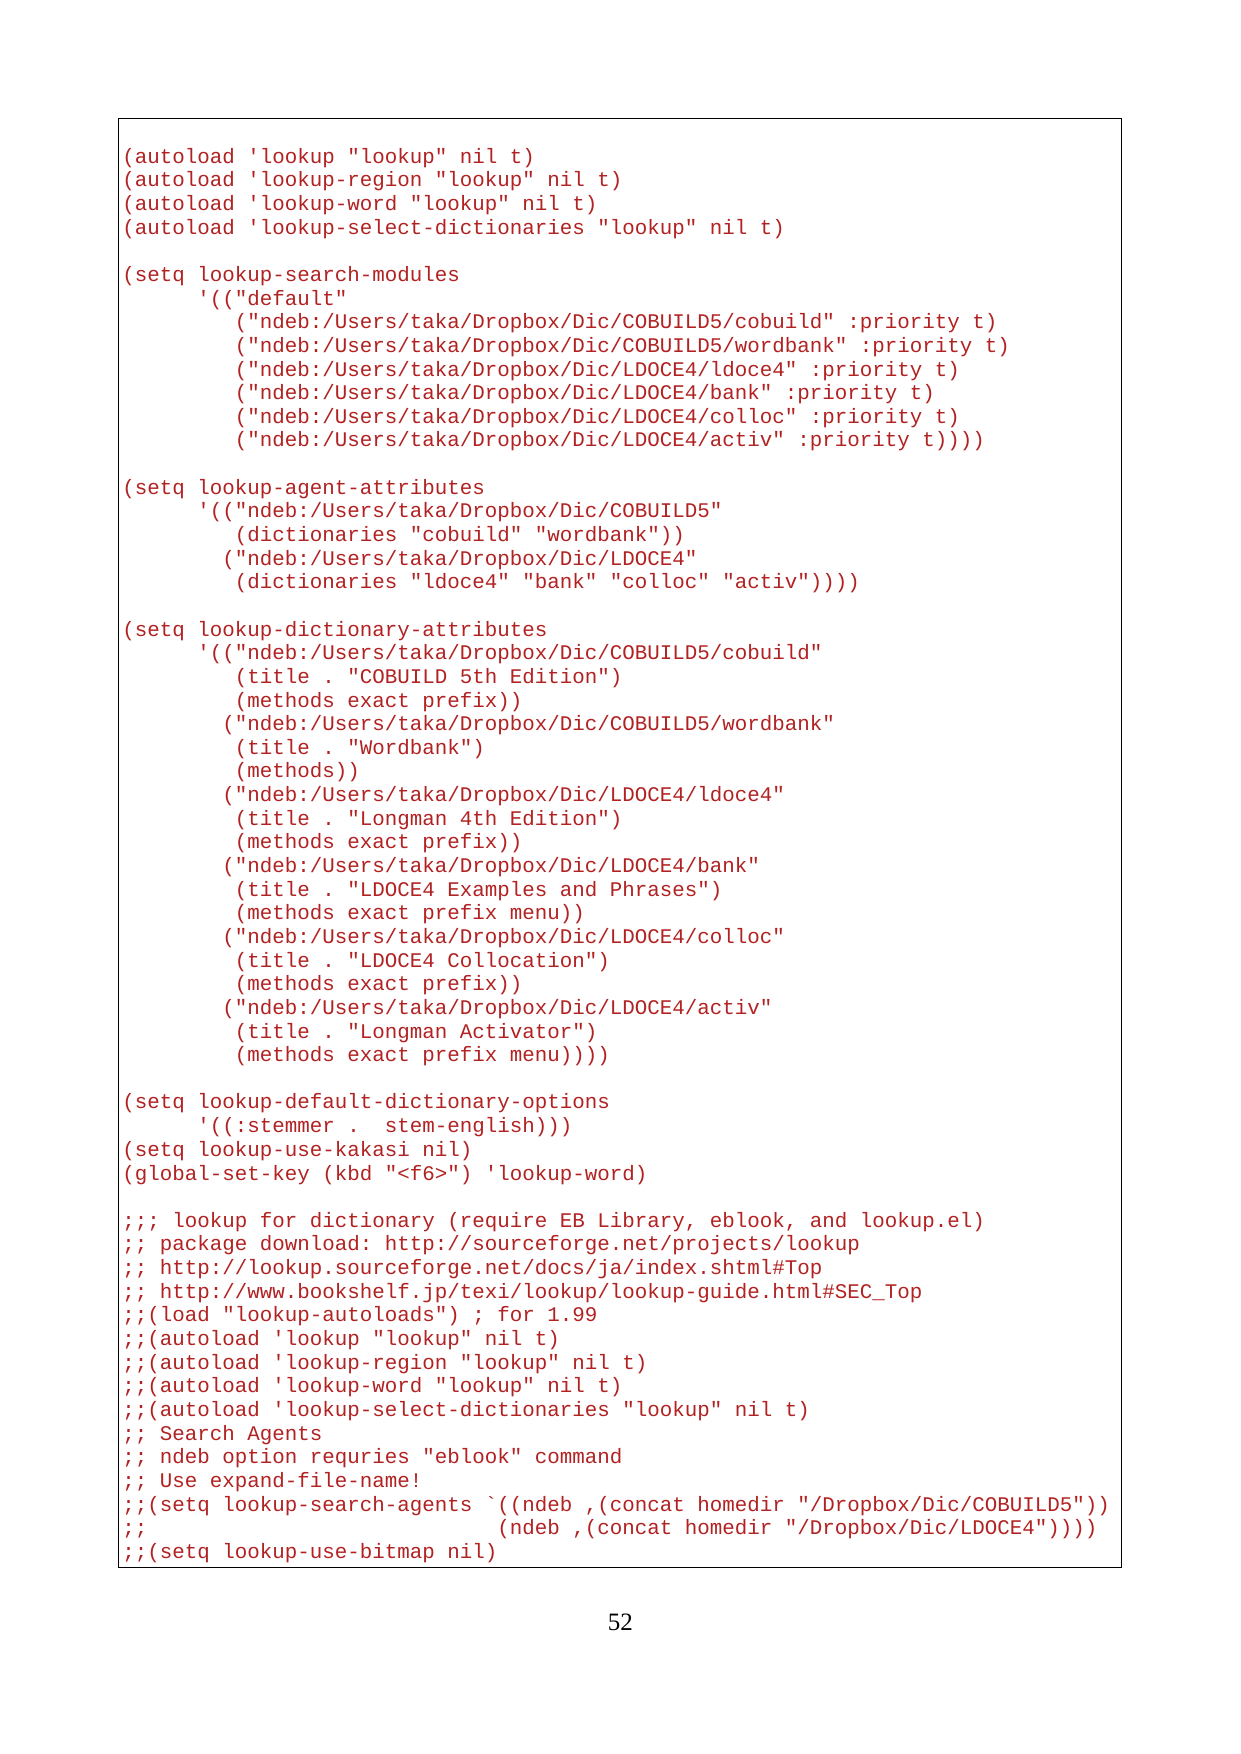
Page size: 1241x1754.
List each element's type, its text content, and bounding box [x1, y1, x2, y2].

text ("ndeb:/Users/taka/Dropbox/Dic/LDOCE4/ldoce4" :priority t) [119, 354, 1121, 378]
text ("ndeb:/Users/taka/Dropbox/Dic/LDOCE4/activ" [119, 993, 1121, 1017]
text ;;(setq lookup-search-agents `((ndeb ,(concat homedir "/Dropbox/Dic/COBUILD5")) [119, 1489, 1121, 1513]
text ("ndeb:/Users/taka/Dropbox/Dic/LDOCE4/activ" :priority t)))) [119, 426, 1121, 449]
text (autoload 'lookup-region "lookup" nil t) [119, 165, 1121, 189]
text ;; http://lookup.sourceforge.net/docs/ja/index.shtml#Top [119, 1253, 1121, 1277]
text ;; (ndeb ,(concat homedir "/Dropbox/Dic/LDOCE4")))) [119, 1513, 1121, 1537]
text (title . "Longman 4th Edition") [119, 804, 1121, 827]
text ("ndeb:/Users/taka/Dropbox/Dic/LDOCE4/bank" [119, 851, 1121, 875]
text ;;(autoload 'lookup-region "lookup" nil t) [119, 1348, 1121, 1371]
text (autoload 'lookup "lookup" nil t) [119, 142, 1121, 165]
text (setq lookup-use-kakasi nil) [119, 1135, 1121, 1158]
text (dictionaries "cobuild" "wordbank")) [119, 520, 1121, 544]
text '(("ndeb:/Users/taka/Dropbox/Dic/COBUILD5" [119, 496, 1121, 520]
text ;;(setq lookup-use-bitmap nil) [119, 1537, 1121, 1567]
text ;; Use expand-file-name! [119, 1466, 1121, 1489]
text (methods exact prefix)) [119, 827, 1121, 851]
text (title . "Longman Activator") [119, 1017, 1121, 1040]
text ;; package download: http://sourceforge.net/projects/lookup [119, 1229, 1121, 1253]
text ("ndeb:/Users/taka/Dropbox/Dic/LDOCE4/colloc" [119, 922, 1121, 946]
text (title . "COBUILD 5th Edition") [119, 662, 1121, 686]
text ;; ndeb option requries "eblook" command [119, 1442, 1121, 1466]
text ("ndeb:/Users/taka/Dropbox/Dic/LDOCE4/ldoce4" [119, 780, 1121, 804]
text ;;; lookup for dictionary (require EB Library, eblook, and lookup.el) [119, 1206, 1121, 1229]
text (setq lookup-dictionary-attributes [119, 615, 1121, 638]
text (methods exact prefix)) [119, 969, 1121, 993]
text (dictionaries "ldoce4" "bank" "colloc" "activ")))) [119, 567, 1121, 591]
text ;;(load "lookup-autoloads") ; for 1.99 [119, 1300, 1121, 1324]
text ;; Search Agents [119, 1419, 1121, 1442]
text ("ndeb:/Users/taka/Dropbox/Dic/LDOCE4/bank" :priority t) [119, 378, 1121, 402]
text ("ndeb:/Users/taka/Dropbox/Dic/COBUILD5/wordbank" :priority t) [119, 331, 1121, 354]
text (methods exact prefix menu)))) [119, 1040, 1121, 1064]
text ;; http://www.bookshelf.jp/texi/lookup/lookup-guide.html#SEC_Top [119, 1277, 1121, 1300]
text (title . "Wordbank") [119, 733, 1121, 757]
text ("ndeb:/Users/taka/Dropbox/Dic/COBUILD5/cobuild" :priority t) [119, 307, 1121, 331]
text (setq lookup-default-dictionary-options [119, 1088, 1121, 1111]
text (methods exact prefix menu)) [119, 898, 1121, 922]
text ("ndeb:/Users/taka/Dropbox/Dic/COBUILD5/wordbank" [119, 709, 1121, 733]
text ;;(autoload 'lookup-word "lookup" nil t) [119, 1371, 1121, 1395]
text (methods exact prefix)) [119, 686, 1121, 709]
text ("ndeb:/Users/taka/Dropbox/Dic/LDOCE4" [119, 544, 1121, 567]
text (title . "LDOCE4 Collocation") [119, 946, 1121, 969]
text (global-set-key (kbd "<f6>") 'lookup-word) [119, 1158, 1121, 1182]
text '(("default" [119, 284, 1121, 307]
text '((:stemmer . stem-english))) [119, 1111, 1121, 1135]
text ;;(autoload 'lookup "lookup" nil t) [119, 1324, 1121, 1348]
text (methods)) [119, 757, 1121, 780]
text (setq lookup-search-modules [119, 260, 1121, 284]
text (autoload 'lookup-word "lookup" nil t) [119, 189, 1121, 213]
text (title . "LDOCE4 Examples and Phrases") [119, 875, 1121, 898]
text ;;(autoload 'lookup-select-dictionaries "lookup" nil t) [119, 1395, 1121, 1419]
text (autoload 'lookup-select-dictionaries "lookup" nil t) [119, 213, 1121, 236]
text (setq lookup-agent-attributes [119, 473, 1121, 496]
text '(("ndeb:/Users/taka/Dropbox/Dic/COBUILD5/cobuild" [119, 638, 1121, 662]
text ("ndeb:/Users/taka/Dropbox/Dic/LDOCE4/colloc" :priority t) [119, 402, 1121, 426]
